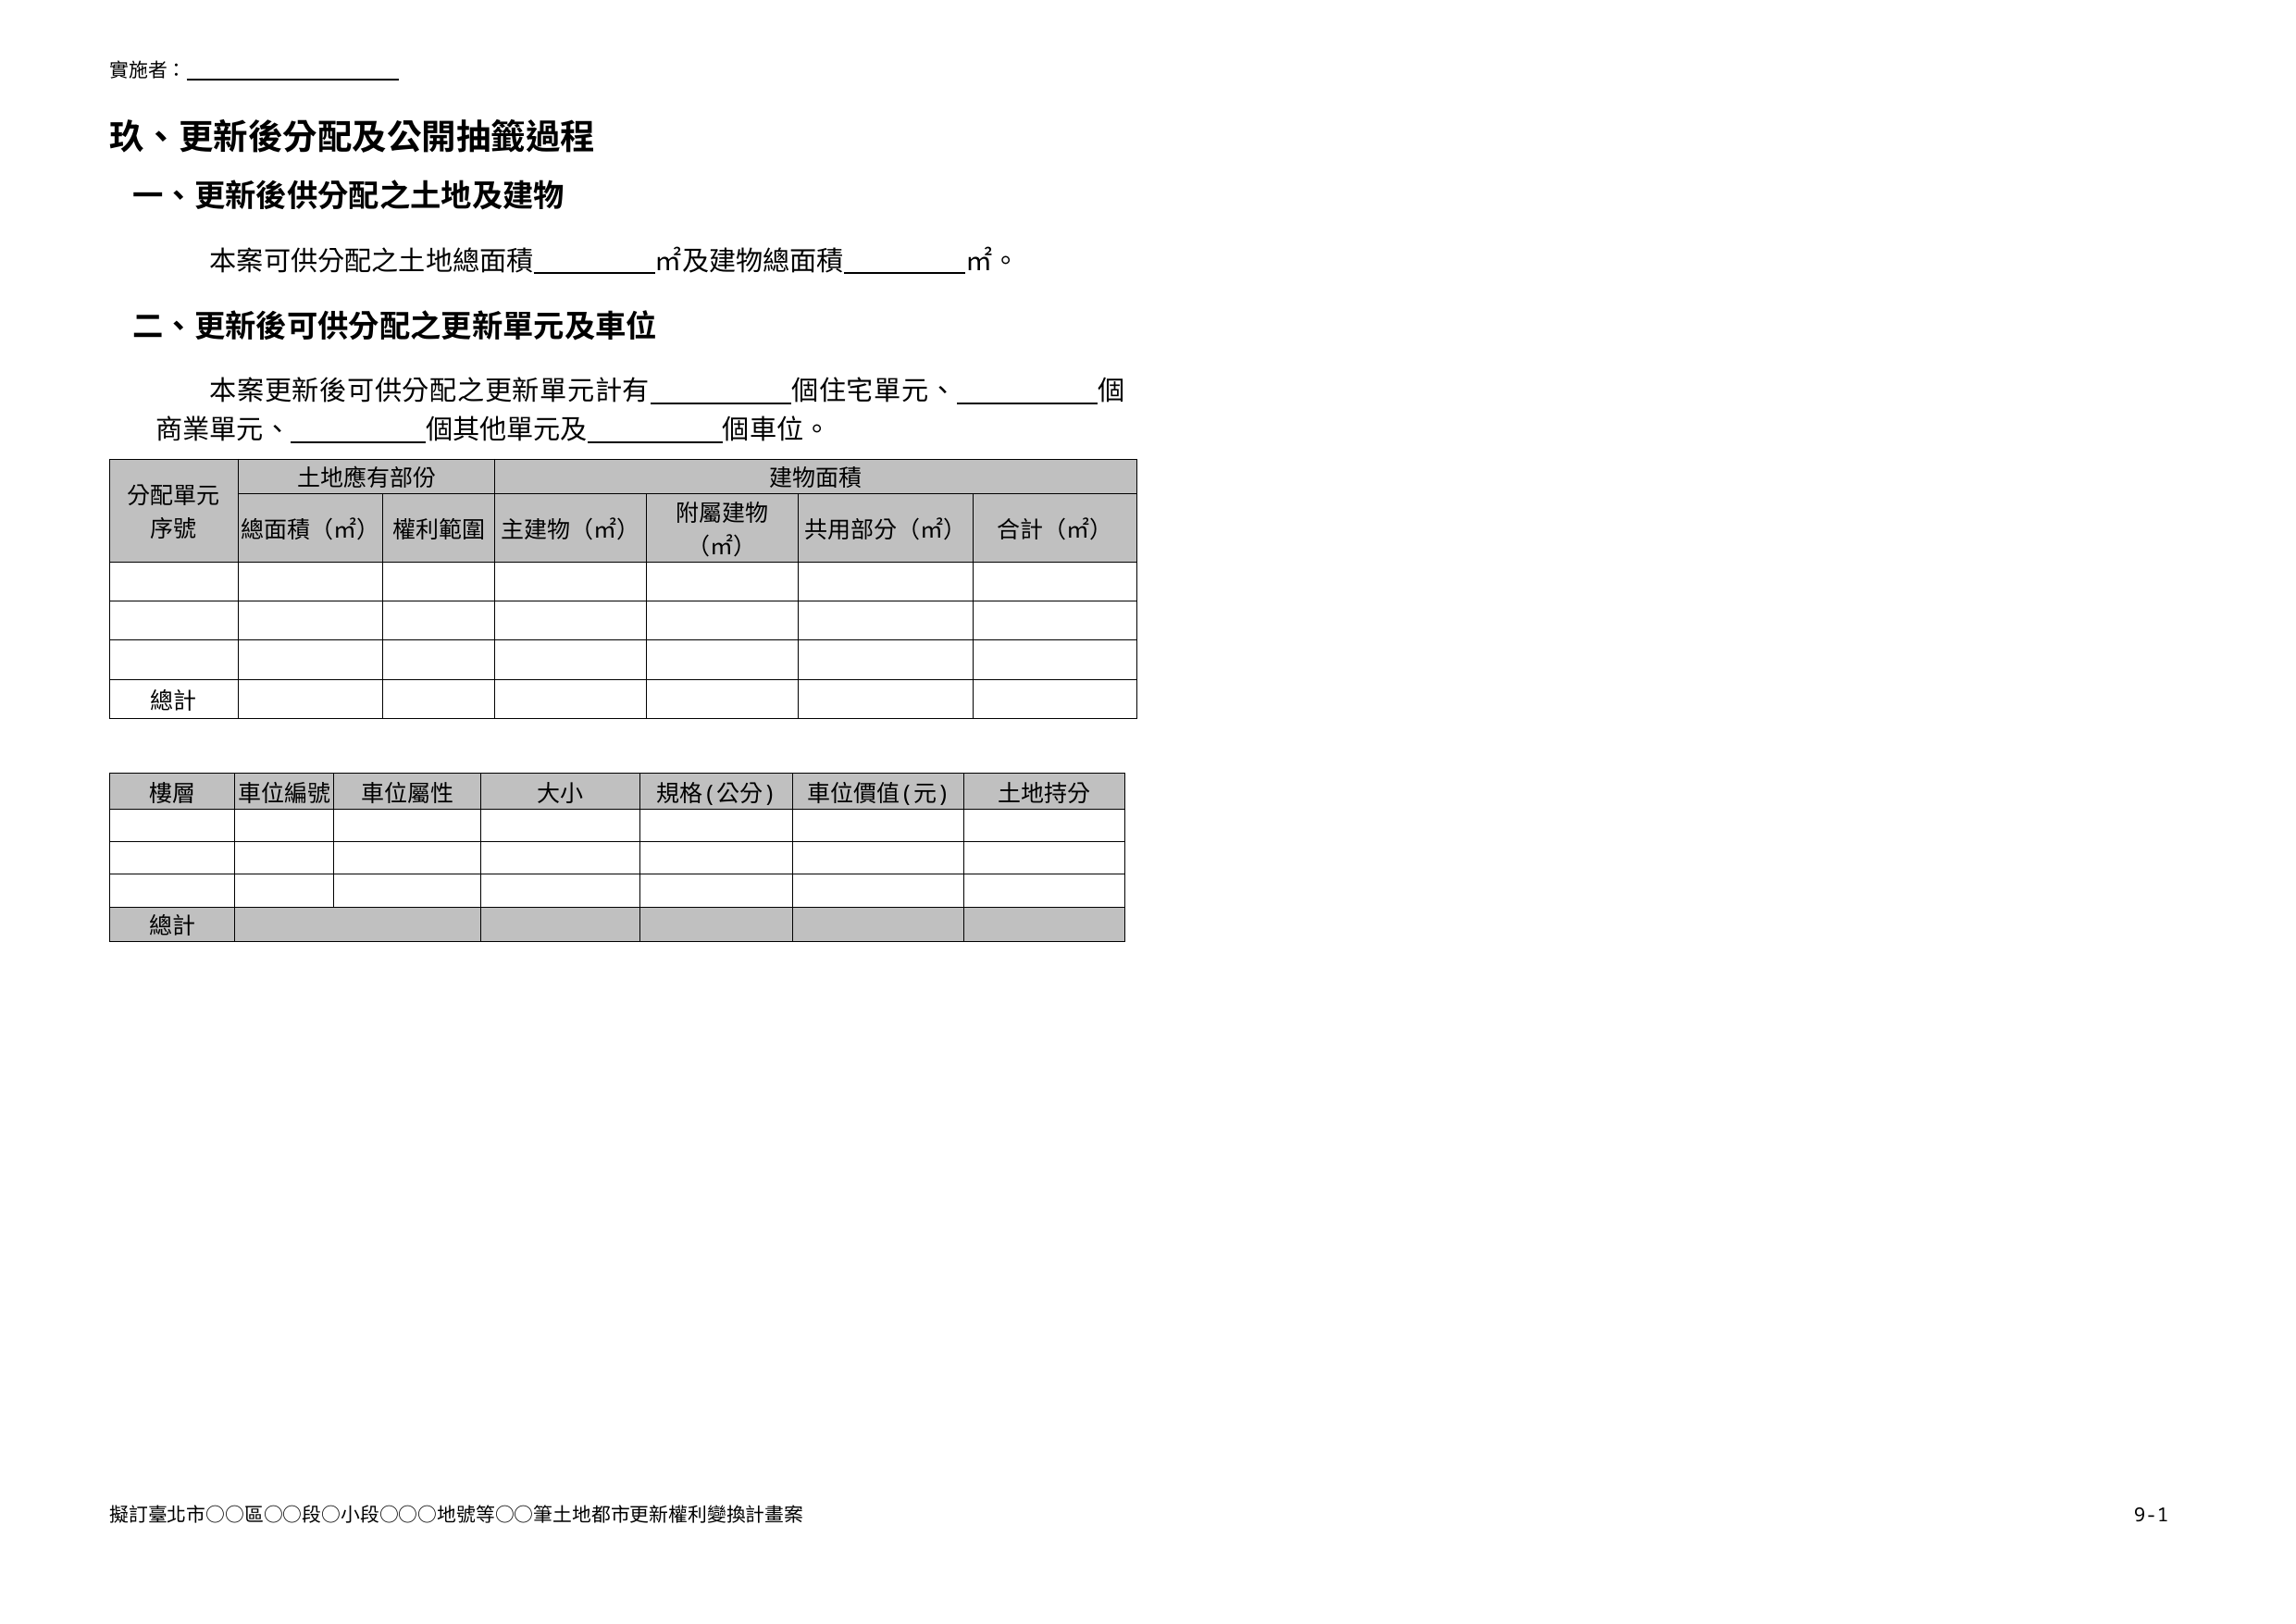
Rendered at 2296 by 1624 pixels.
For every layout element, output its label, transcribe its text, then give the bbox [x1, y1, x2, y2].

table_cell [239, 563, 382, 601]
table_cell [481, 908, 639, 941]
table_cell 附屬建物（㎡） [647, 494, 798, 562]
table_cell [481, 810, 639, 841]
table_cell [964, 874, 1124, 906]
table_cell 總面積（㎡） [239, 494, 382, 562]
text 本案更新後可供分配之更新單元計有 個住宅單元、 個商業單元、 個其他單元及 個車位。 [155, 369, 1124, 447]
table_header 車位價值(元) [793, 774, 963, 809]
table_cell [799, 640, 973, 678]
table_cell [334, 810, 480, 841]
table_cell [974, 680, 1136, 718]
table_cell [383, 640, 494, 678]
table_header 樓層 [110, 774, 234, 809]
table_cell [799, 601, 973, 639]
table_cell 權利範圍 [383, 494, 494, 562]
table_cell [495, 563, 646, 601]
table_cell 主建物（㎡） [495, 494, 646, 562]
table_cell [793, 874, 963, 906]
table_cell [640, 810, 792, 841]
table_cell 合計（㎡） [974, 494, 1136, 562]
table_cell [495, 601, 646, 639]
table_cell [793, 908, 963, 941]
table_cell [481, 842, 639, 874]
table_cell [383, 601, 494, 639]
table_cell [235, 908, 480, 941]
table_cell [239, 601, 382, 639]
table_cell [110, 601, 238, 639]
table_cell [110, 810, 234, 841]
table_header 車位編號 [235, 774, 333, 809]
table_cell [239, 640, 382, 678]
table_header 分配單元 序號 [110, 460, 238, 562]
table_cell [640, 842, 792, 874]
table_cell [974, 563, 1136, 601]
table_cell [495, 640, 646, 678]
table_cell [647, 563, 798, 601]
table_cell [799, 680, 973, 718]
table_cell [793, 842, 963, 874]
table_header 大小 [481, 774, 639, 809]
table_cell [640, 874, 792, 906]
table_cell [334, 874, 480, 906]
table_cell [110, 640, 238, 678]
table_cell [793, 810, 963, 841]
table_cell [110, 842, 234, 874]
table_cell 共用部分（㎡） [799, 494, 973, 562]
table_cell [647, 601, 798, 639]
table_header 車位屬性 [334, 774, 480, 809]
table_header 土地應有部份 [239, 460, 494, 493]
table_cell [647, 680, 798, 718]
table_cell 總計 [110, 908, 234, 941]
table_cell [974, 601, 1136, 639]
subtitle 玖、更新後分配及公開抽籤過程 [109, 109, 1124, 159]
table_cell [235, 810, 333, 841]
table_cell [235, 874, 333, 906]
table_cell [799, 563, 973, 601]
text 二、更新後可供分配之更新單元及車位 [132, 301, 1124, 346]
text 本案可供分配之土地總面積 ㎡及建物總面積 ㎡。 [155, 239, 1124, 278]
table_cell [647, 640, 798, 678]
table_cell [481, 874, 639, 906]
table_cell 總計 [110, 680, 238, 718]
table_cell [964, 908, 1124, 941]
table_cell [110, 563, 238, 601]
table_cell [235, 842, 333, 874]
table_cell [964, 810, 1124, 841]
table_header 規格(公分) [640, 774, 792, 809]
table_cell [495, 680, 646, 718]
table_cell [383, 563, 494, 601]
table_cell [110, 874, 234, 906]
table_header 土地持分 [964, 774, 1124, 809]
table_cell [383, 680, 494, 718]
text 一、更新後供分配之土地及建物 [132, 171, 1124, 216]
table_cell [974, 640, 1136, 678]
table_cell [640, 908, 792, 941]
table_cell [334, 842, 480, 874]
table_cell [239, 680, 382, 718]
table_cell [964, 842, 1124, 874]
table_header 建物面積 [495, 460, 1136, 493]
